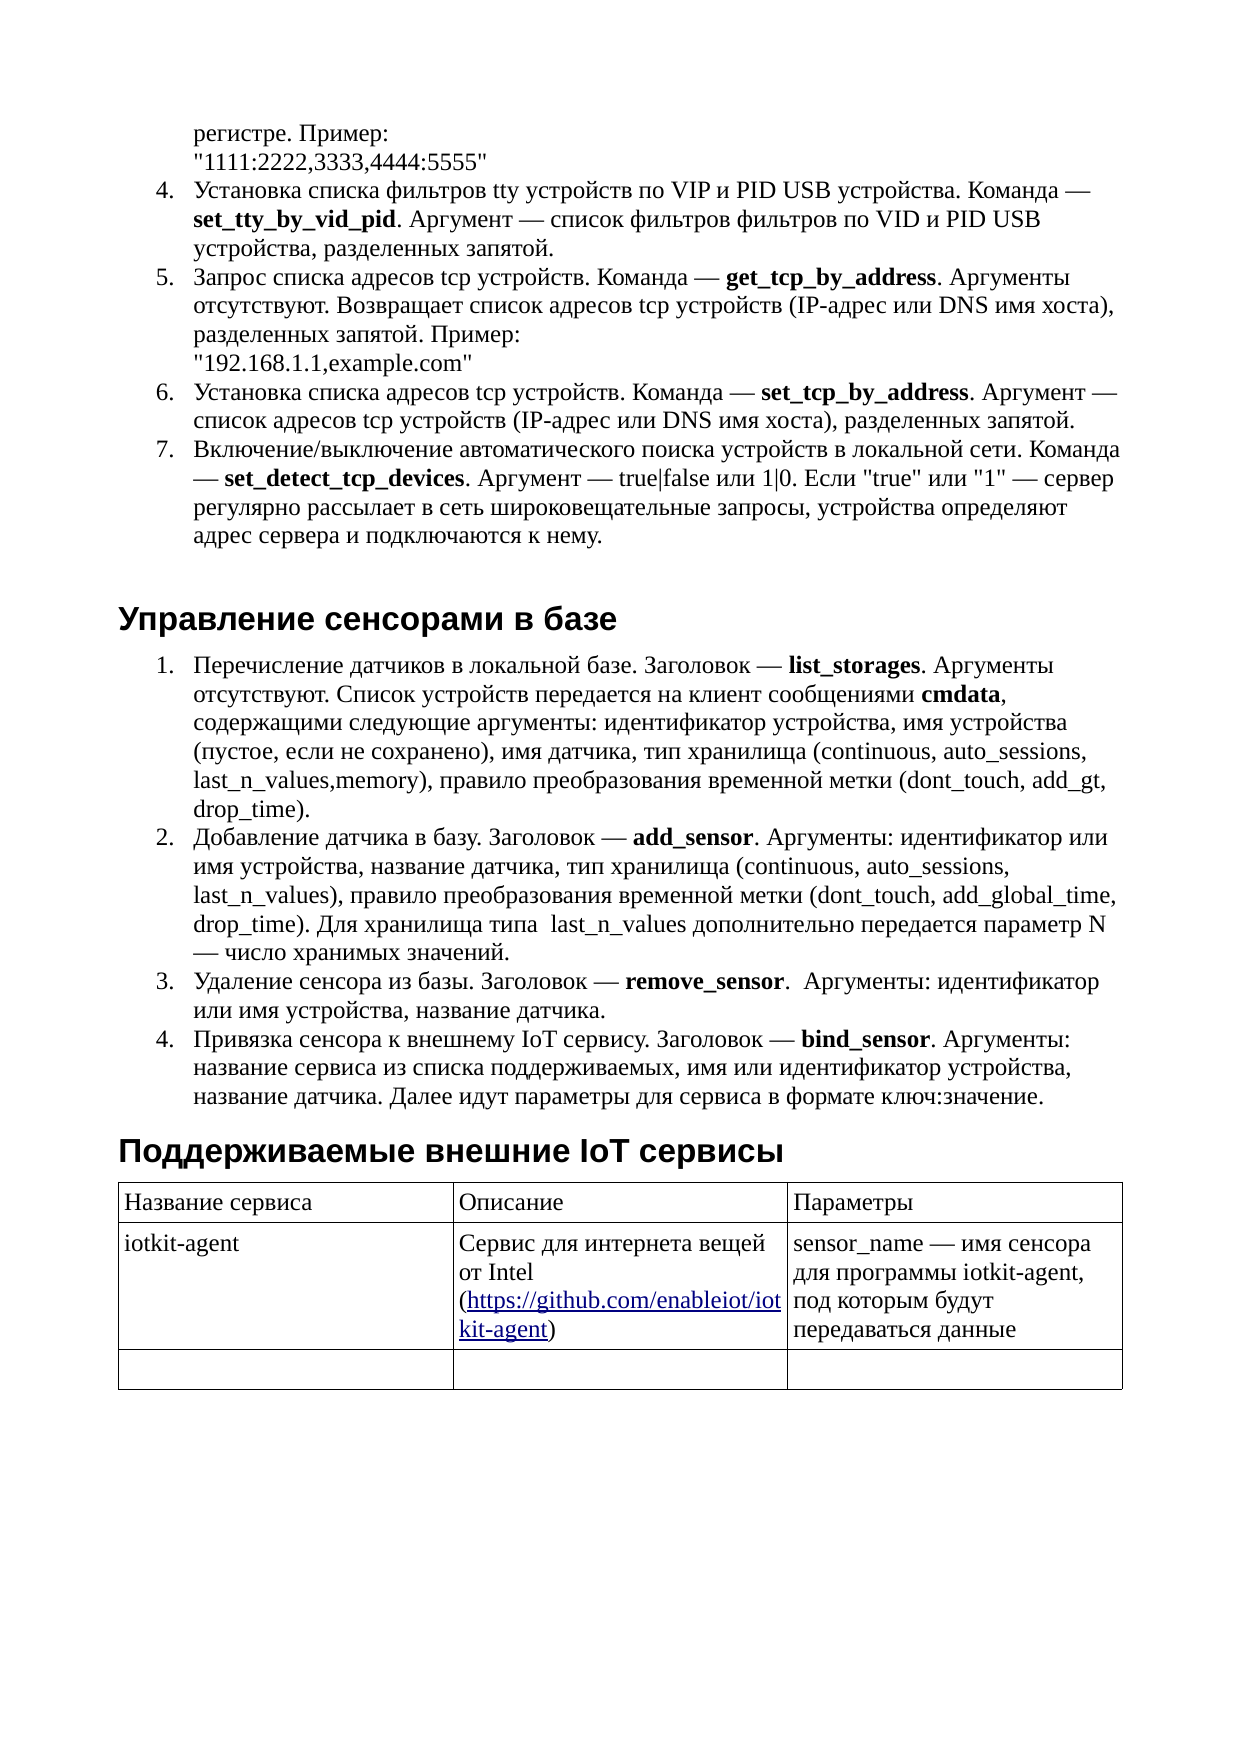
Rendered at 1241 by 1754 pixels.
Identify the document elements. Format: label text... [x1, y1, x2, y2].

subtitle Управление сенсорами в базе [118, 599, 1122, 637]
subtitle Поддерживаемые внешние IoT сервисы [118, 1131, 1122, 1169]
table_cell Сервис для интернета вещей от Intel (https://github.com/enableiot/iotkit-agent) [454, 1223, 787, 1348]
list регистре. Пример: "1111:2222,3333,4444:5555" [156, 118, 1122, 176]
table_header Название сервиса [119, 1183, 453, 1222]
list Перечисление датчиков в локальной базе. Заголовок — list_storages. Аргументы отсутствуют. Список устройств передается на клиент сообщениями cmdata, содержащими следующие аргументы: идентификатор устройства, имя устройства (пустое, если не сохранено), имя датчика, тип хранилища (continuous, auto_sessions, last_n_values,memory), правило преобразования временной метки (dont_touch, add_gt, drop_time). [156, 650, 1122, 822]
list Добавление датчика в базу. Заголовок — add_sensor. Аргументы: идентификатор или имя устройства, название датчика, тип хранилища (continuous, auto_sessions, last_n_values), правило преобразования временной метки (dont_touch, add_global_time, drop_time). Для хранилища типа last_n_values дополнительно передается параметр N — число хранимых значений. [156, 822, 1122, 966]
table_header Параметры [788, 1183, 1122, 1222]
table_cell [119, 1350, 453, 1389]
list Включение/выключение автоматического поиска устройств в локальной сети. Команда — set_detect_tcp_devices. Аргумент — true|false или 1|0. Если "true" или "1" — сервер регулярно рассылает в сеть широковещательные запросы, устройства определяют адрес сервера и подключаются к нему. [156, 434, 1122, 549]
table_cell [788, 1350, 1122, 1389]
list Запрос списка адресов tcp устройств. Команда — get_tcp_by_address. Аргументы отсутствуют. Возвращает список адресов tcp устройств (IP-адрес или DNS имя хоста), разделенных запятой. Пример: "192.168.1.1,example.com" [156, 262, 1122, 377]
table_cell [454, 1350, 787, 1389]
table_cell iotkit-agent [119, 1223, 453, 1348]
table_cell sensor_name — имя сенсора для программы iotkit-agent, под которым будут передаваться данные [788, 1223, 1122, 1348]
list Удаление сенсора из базы. Заголовок — remove_sensor. Аргументы: идентификатор или имя устройства, название датчика. [156, 966, 1122, 1024]
list Привязка сенсора к внешнему IoT сервису. Заголовок — bind_sensor. Аргументы: название сервиса из списка поддерживаемых, имя или идентификатор устройства, название датчика. Далее идут параметры для сервиса в формате ключ:значение. [156, 1024, 1122, 1110]
list Установка списка фильтров tty устройств по VIP и PID USB устройства. Команда — set_tty_by_vid_pid. Аргумент — список фильтров фильтров по VID и PID USB устройства, разделенных запятой. [156, 176, 1122, 262]
list Установка списка адресов tcp устройств. Команда — set_tcp_by_address. Аргумент — список адресов tcp устройств (IP-адрес или DNS имя хоста), разделенных запятой. [156, 377, 1122, 434]
table_header Описание [454, 1183, 787, 1222]
